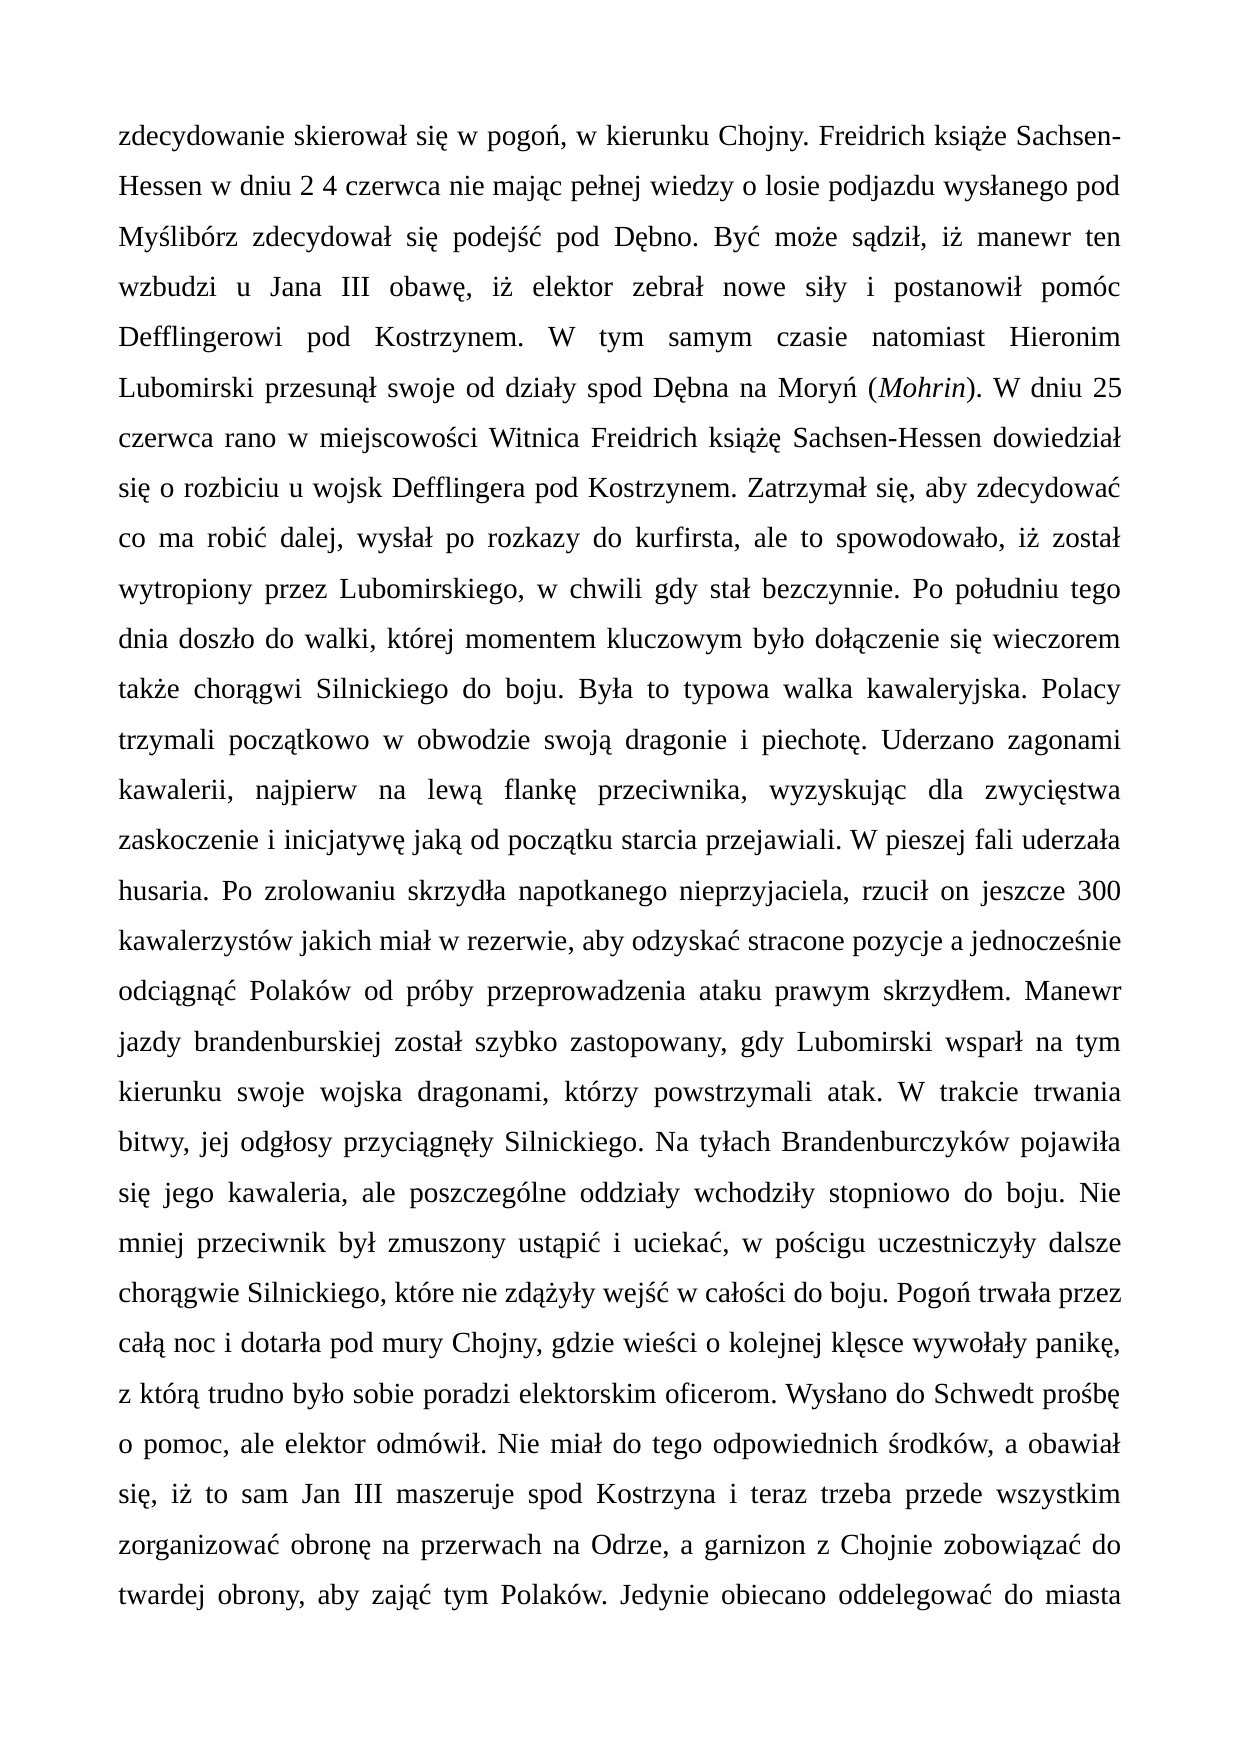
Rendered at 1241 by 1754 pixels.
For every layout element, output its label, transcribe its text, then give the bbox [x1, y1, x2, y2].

text zdecydowanie skierował się w pogoń, w kierunku Chojny. Freidrich książe Sachsen-Hessen w dniu 2 4 czerwca nie mając pełnej wiedzy o losie podjazdu wysłanego pod Myślibórz zdecydował się podejść pod Dębno. Być może sądził, iż manewr ten wzbudzi u Jana III obawę, iż elektor zebrał nowe siły i postanowił pomóc Defflingerowi pod Kostrzynem. W tym samym czasie natomiast Hieronim Lubomirski przesunął swoje od działy spod Dębna na Moryń (Mohrin). W dniu 25 czerwca rano w miejscowości Witnica Freidrich książę Sachsen-Hessen dowiedział się o rozbiciu u wojsk Defflingera pod Kostrzynem. Zatrzymał się, aby zdecydować co ma robić dalej, wysłał po rozkazy do kurfirsta, ale to spowodowało, iż został wytropiony przez Lubomirskiego, w chwili gdy stał bezczynnie. Po południu tego dnia doszło do walki, której momentem kluczowym było dołączenie się wieczorem także chorągwi Silnickiego do boju. Była to typowa walka kawaleryjska. Polacy trzymali początkowo w obwodzie swoją dragonie i piechotę. Uderzano zagonami kawalerii, najpierw na lewą flankę przeciwnika, wyzyskując dla zwycięstwa zaskoczenie i inicjatywę jaką od początku starcia przejawiali. W pieszej fali uderzała husaria. Po zrolowaniu skrzydła napotkanego nieprzyjaciela, rzucił on jeszcze 300 kawalerzystów jakich miał w rezerwie, aby odzyskać stracone pozycje a jednocześnie odciągnąć Polaków od próby przeprowadzenia ataku prawym skrzydłem. Manewr jazdy brandenburskiej został szybko zastopowany, gdy Lubomirski wsparł na tym kierunku swoje wojska dragonami, którzy powstrzymali atak. W trakcie trwania bitwy, jej odgłosy przyciągnęły Silnickiego. Na tyłach Brandenburczyków pojawiła się jego kawaleria, ale poszczególne oddziały wchodziły stopniowo do boju. Nie mniej przeciwnik był zmuszony ustąpić i uciekać, w pościgu uczestniczyły dalsze chorągwie Silnickiego, które nie zdążyły wejść w całości do boju. Pogoń trwała przez całą noc i dotarła pod mury Chojny, gdzie wieści o kolejnej klęsce wywołały panikę, z którą trudno było sobie poradzi elektorskim oficerom. Wysłano do Schwedt prośbę o pomoc, ale elektor odmówił. Nie miał do tego odpowiednich środków, a obawiał się, iż to sam Jan III maszeruje spod Kostrzyna i teraz trzeba przede wszystkim zorganizować obronę na przerwach na Odrze, a garnizon z Chojnie zobowiązać do twardej obrony, aby zająć tym Polaków. Jedynie obiecano oddelegować do miasta [118, 118, 1122, 1611]
